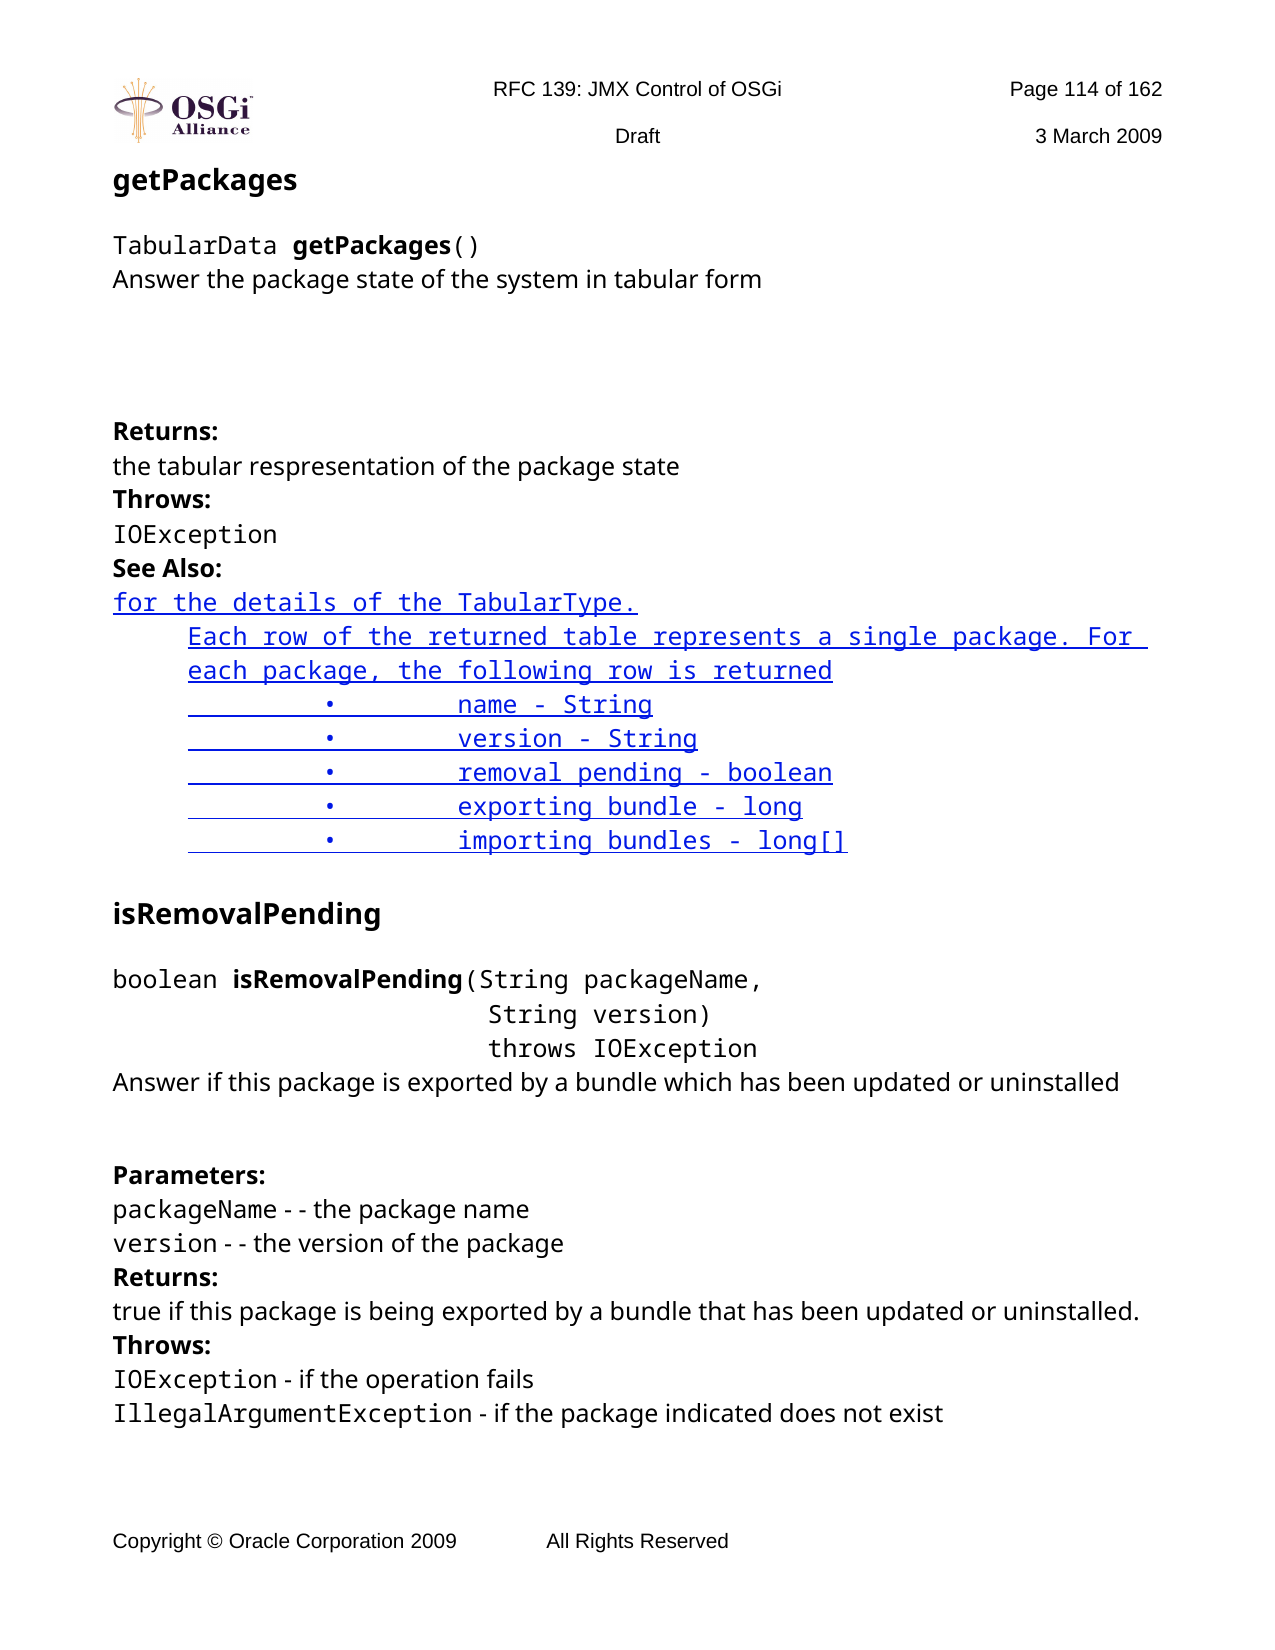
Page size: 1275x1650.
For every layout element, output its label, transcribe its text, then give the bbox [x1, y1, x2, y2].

text getPackages [112, 159, 1162, 199]
text Answer the package state of the system in tabular form [112, 262, 1162, 296]
text IOException - if the operation fails [112, 1362, 1162, 1396]
text IOException [112, 516, 1162, 550]
text Throws: [112, 482, 1162, 516]
text true if this package is being exported by a bundle that has been updated or uninstalled. [112, 1294, 1162, 1328]
text Parameters: [112, 1157, 1162, 1192]
text TabularData getPackages() [112, 228, 1162, 262]
text Returns: [112, 414, 1162, 448]
text IllegalArgumentException - if the package indicated does not exist [112, 1396, 1162, 1430]
text Throws: [112, 1328, 1162, 1362]
text packageName - - the package name [112, 1192, 1162, 1226]
text Answer if this package is exported by a bundle which has been updated or uninstalled [112, 1064, 1162, 1098]
text See Also: [112, 550, 1162, 584]
text version - - the version of the package [112, 1226, 1162, 1260]
text the tabular respresentation of the package state [112, 448, 1162, 482]
picture [114, 78, 254, 143]
text for the details of the TabularType. Each row of the returned table represents a single package. For each package, the following row is returned • name - String • version - String • removal pending - boolean • exporting bundle - long • importing bundles - long[] [112, 584, 1162, 881]
text isRemovalPending [112, 893, 1162, 933]
text Returns: [112, 1260, 1162, 1294]
text boolean isRemovalPending(String packageName, [112, 962, 1162, 996]
text throws IOException [112, 1030, 1162, 1064]
text String version) [112, 996, 1162, 1030]
